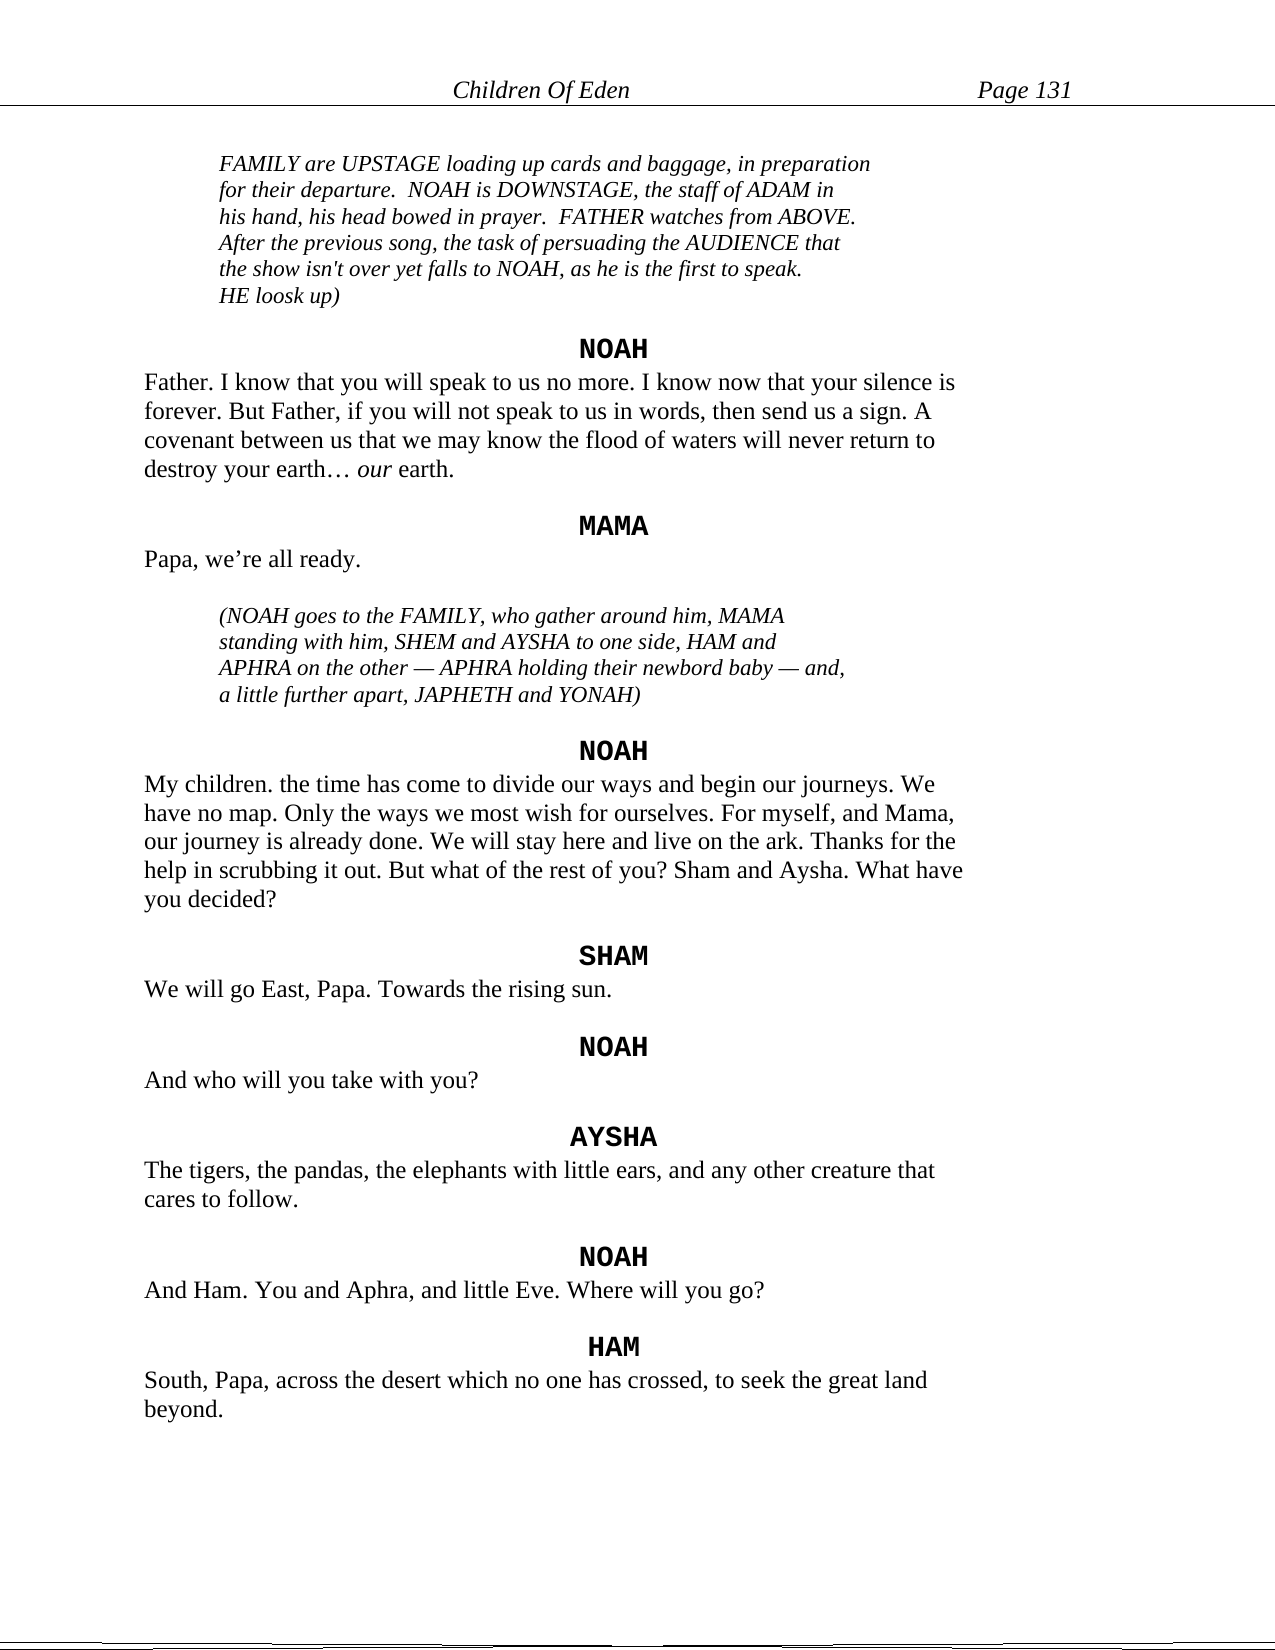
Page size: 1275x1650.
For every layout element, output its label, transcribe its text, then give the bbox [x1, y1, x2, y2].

subtitle SHAM [144, 941, 1083, 974]
text a little further apart, JAPHETH and YONAH) [144, 681, 1083, 707]
text forever. But Father, if you will not speak to us in words, then send us a sign. A [144, 396, 1083, 425]
text you decided? [144, 884, 1083, 913]
text covenant between us that we may know the flood of waters will never return to [144, 425, 1083, 454]
text our journey is already done. We will stay here and live on the ark. Thanks for the [144, 826, 1083, 855]
text (NOAH goes to the FAMILY, who gather around him, MAMA [144, 602, 1083, 628]
subtitle MAMA [144, 511, 1083, 544]
text help in scrubbing it out. But what of the rest of you? Sham and Aysha. What have [144, 855, 1083, 884]
text Papa, we’re all ready. [144, 544, 1083, 573]
text South, Papa, across the desert which no one has crossed, to seek the great land [144, 1365, 1083, 1394]
text Father. I know that you will speak to us no more. I know now that your silence is [144, 367, 1083, 396]
subtitle HAM [144, 1332, 1083, 1365]
text And who will you take with you? [144, 1065, 1083, 1094]
text have no map. Only the ways we most wish for ourselves. For myself, and Mama, [144, 798, 1083, 826]
text destroy your earth… our earth. [144, 454, 1083, 482]
subtitle NOAH [144, 334, 1083, 367]
text And Ham. You and Aphra, and little Eve. Where will you go? [144, 1275, 1083, 1303]
subtitle NOAH [144, 1032, 1083, 1065]
text for their departure. NOAH is DOWNSTAGE, the staff of ADAM in [144, 176, 1083, 203]
subtitle NOAH [144, 1242, 1083, 1275]
text his hand, his head bowed in prayer. FATHER watches from ABOVE. [144, 203, 1083, 229]
text After the previous song, the task of persuading the AUDIENCE that [144, 229, 1083, 255]
subtitle AYSHA [144, 1122, 1083, 1156]
text FAMILY are UPSTAGE loading up cards and baggage, in preparation [144, 150, 1083, 176]
text the show isn't over yet falls to NOAH, as he is the first to speak. [144, 255, 1083, 282]
text My children. the time has come to divide our ways and begin our journeys. We [144, 769, 1083, 798]
text We will go East, Papa. Towards the rising sun. [144, 974, 1083, 1003]
text APHRA on the other — APHRA holding their newbord baby — and, [144, 654, 1083, 681]
text HE loosk up) [144, 282, 1083, 308]
text standing with him, SHEM and AYSHA to one side, HAM and [144, 628, 1083, 654]
subtitle NOAH [144, 736, 1083, 769]
text cares to follow. [144, 1184, 1083, 1213]
text The tigers, the pandas, the elephants with little ears, and any other creature that [144, 1156, 1083, 1184]
text beyond. [144, 1394, 1083, 1423]
